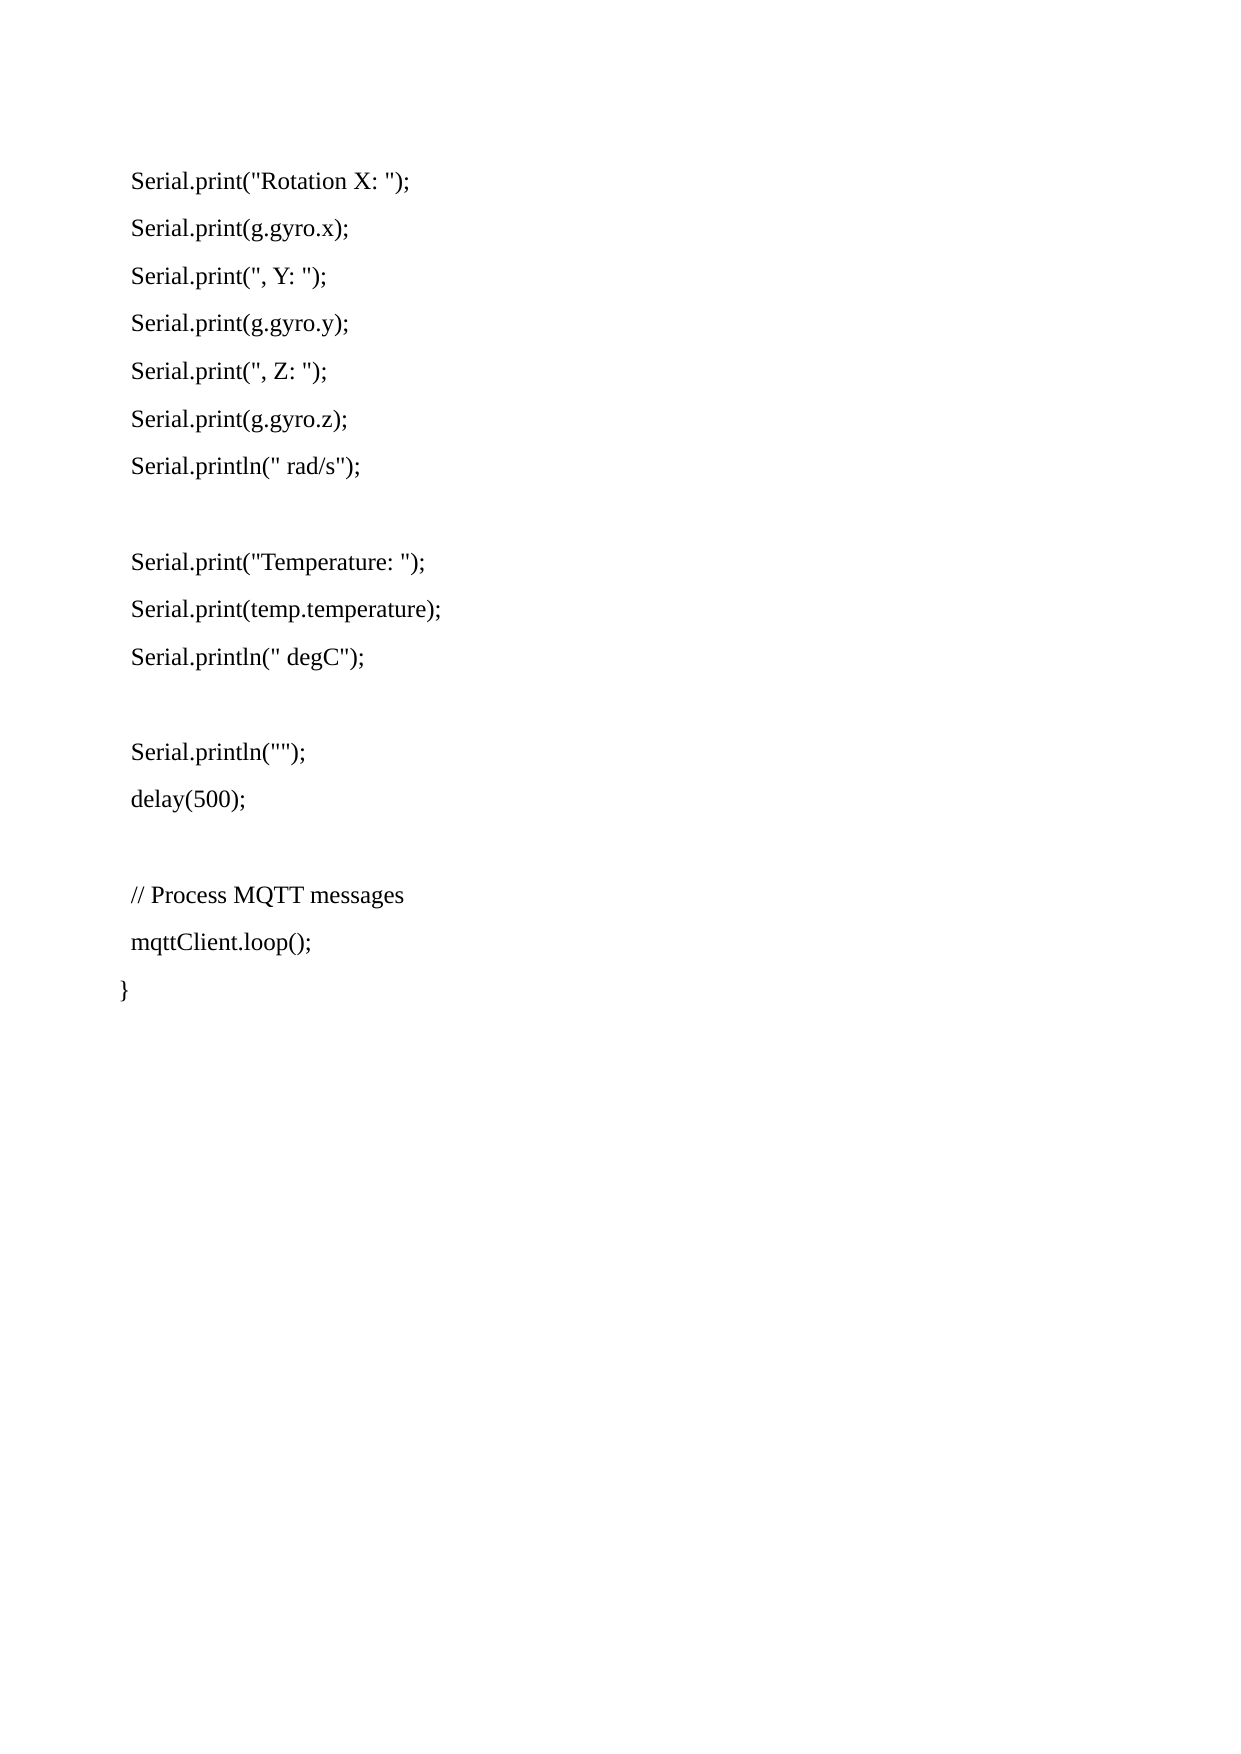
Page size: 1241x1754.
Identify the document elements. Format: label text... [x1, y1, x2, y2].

text Serial.println(""); [118, 737, 1122, 766]
text // Process MQTT messages [118, 880, 1122, 908]
text delay(500); [118, 784, 1122, 813]
text Serial.print("Temperature: "); [118, 547, 1122, 575]
text Serial.println(" rad/s"); [118, 451, 1122, 480]
text } [118, 975, 1122, 1004]
text Serial.println(" degC"); [118, 642, 1122, 671]
text mqttClient.loop(); [118, 927, 1122, 956]
text Serial.print(g.gyro.y); [118, 308, 1122, 337]
text Serial.print(temp.temperature); [118, 594, 1122, 623]
text Serial.print(g.gyro.z); [118, 404, 1122, 432]
text Serial.print(", Z: "); [118, 356, 1122, 385]
text Serial.print("Rotation X: "); [118, 166, 1122, 194]
text Serial.print(", Y: "); [118, 261, 1122, 290]
text Serial.print(g.gyro.x); [118, 213, 1122, 242]
